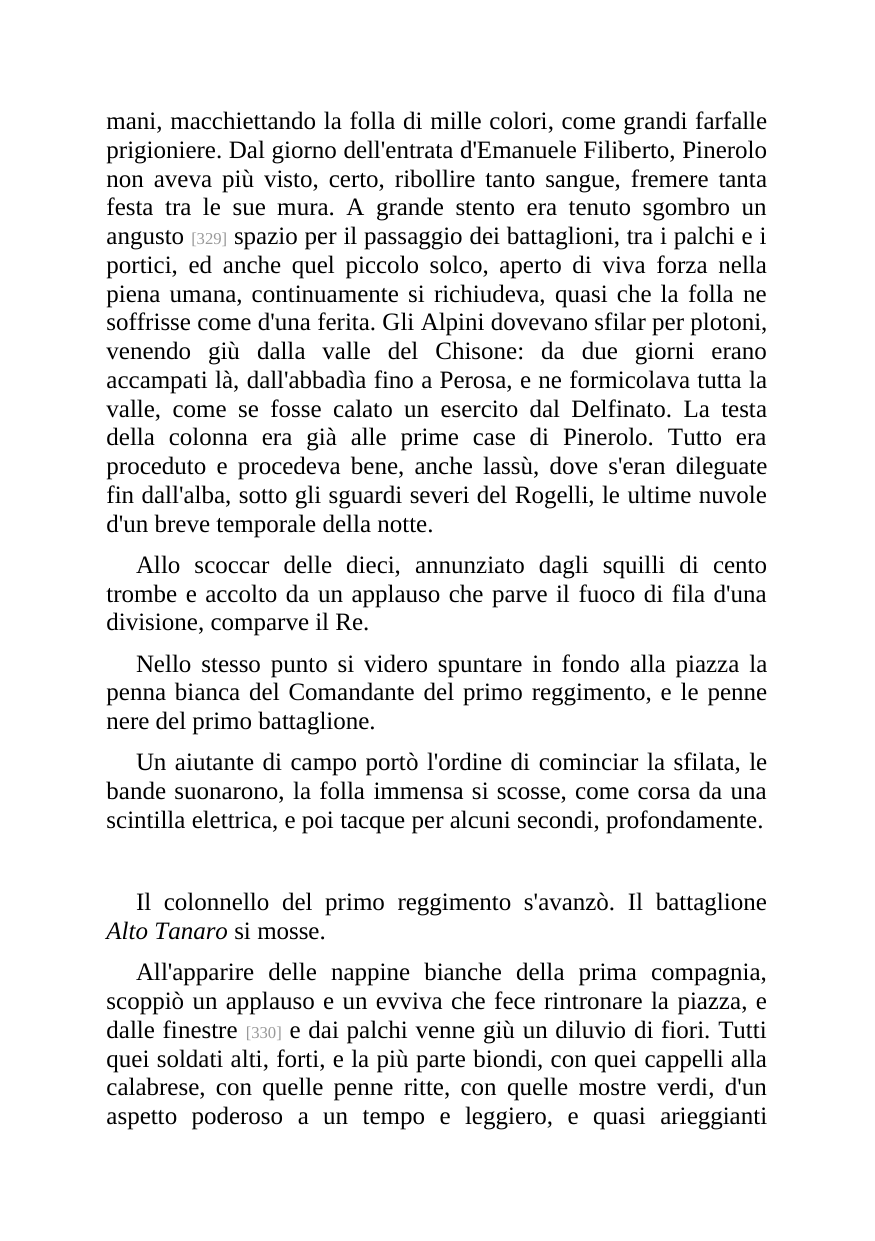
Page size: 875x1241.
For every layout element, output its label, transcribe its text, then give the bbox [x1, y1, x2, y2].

text mani, macchiettando la folla di mille colori, come grandi farfalle prigioniere. Dal giorno dell'entrata d'Emanuele Filiberto, Pinerolo non aveva più visto, certo, ribollire tanto sangue, fremere tanta festa tra le sue mura. A grande stento era tenuto sgombro un angusto [329] spazio per il passaggio dei battaglioni, tra i palchi e i portici, ed anche quel piccolo solco, aperto di viva forza nella piena umana, continuamente si richiudeva, quasi che la folla ne soffrisse come d'una ferita. Gli Alpini dovevano sfilar per plotoni, venendo giù dalla valle del Chisone: da due giorni erano accampati là, dall'abbadìa fino a Perosa, e ne formicolava tutta la valle, come se fosse calato un esercito dal Delfinato. La testa della colonna era già alle prime case di Pinerolo. Tutto era proceduto e procedeva bene, anche lassù, dove s'eran dileguate fin dall'alba, sotto gli sguardi severi del Rogelli, le ultime nuvole d'un breve temporale della notte. [106, 106, 768, 537]
text Nello stesso punto si videro spuntare in fondo alla piazza la penna bianca del Comandante del primo reggimento, e le penne nere del primo battaglione. [106, 649, 768, 735]
text Il colonnello del primo reggimento s'avanzò. Il battaglione Alto Tanaro si mosse. [106, 887, 768, 945]
text All'apparire delle nappine bianche della prima compagnia, scoppiò un applauso e un evviva che fece rintronare la piazza, e dalle finestre [330] e dai palchi venne giù un diluvio di fiori. Tutti quei soldati alti, forti, e la più parte biondi, con quei cappelli alla calabrese, con quelle penne ritte, con quelle mostre verdi, d'un aspetto poderoso a un tempo e leggiero, e quasi arieggianti [106, 957, 768, 1130]
text Allo scoccar delle dieci, annunziato dagli squilli di cento trombe e accolto da un applauso che parve il fuoco di fila d'una divisione, comparve il Re. [106, 550, 768, 636]
text Un aiutante di campo portò l'ordine di cominciar la sfilata, le bande suonarono, la folla immensa si scosse, come corsa da una scintilla elettrica, e poi tacque per alcuni secondi, profondamente. [106, 747, 768, 834]
